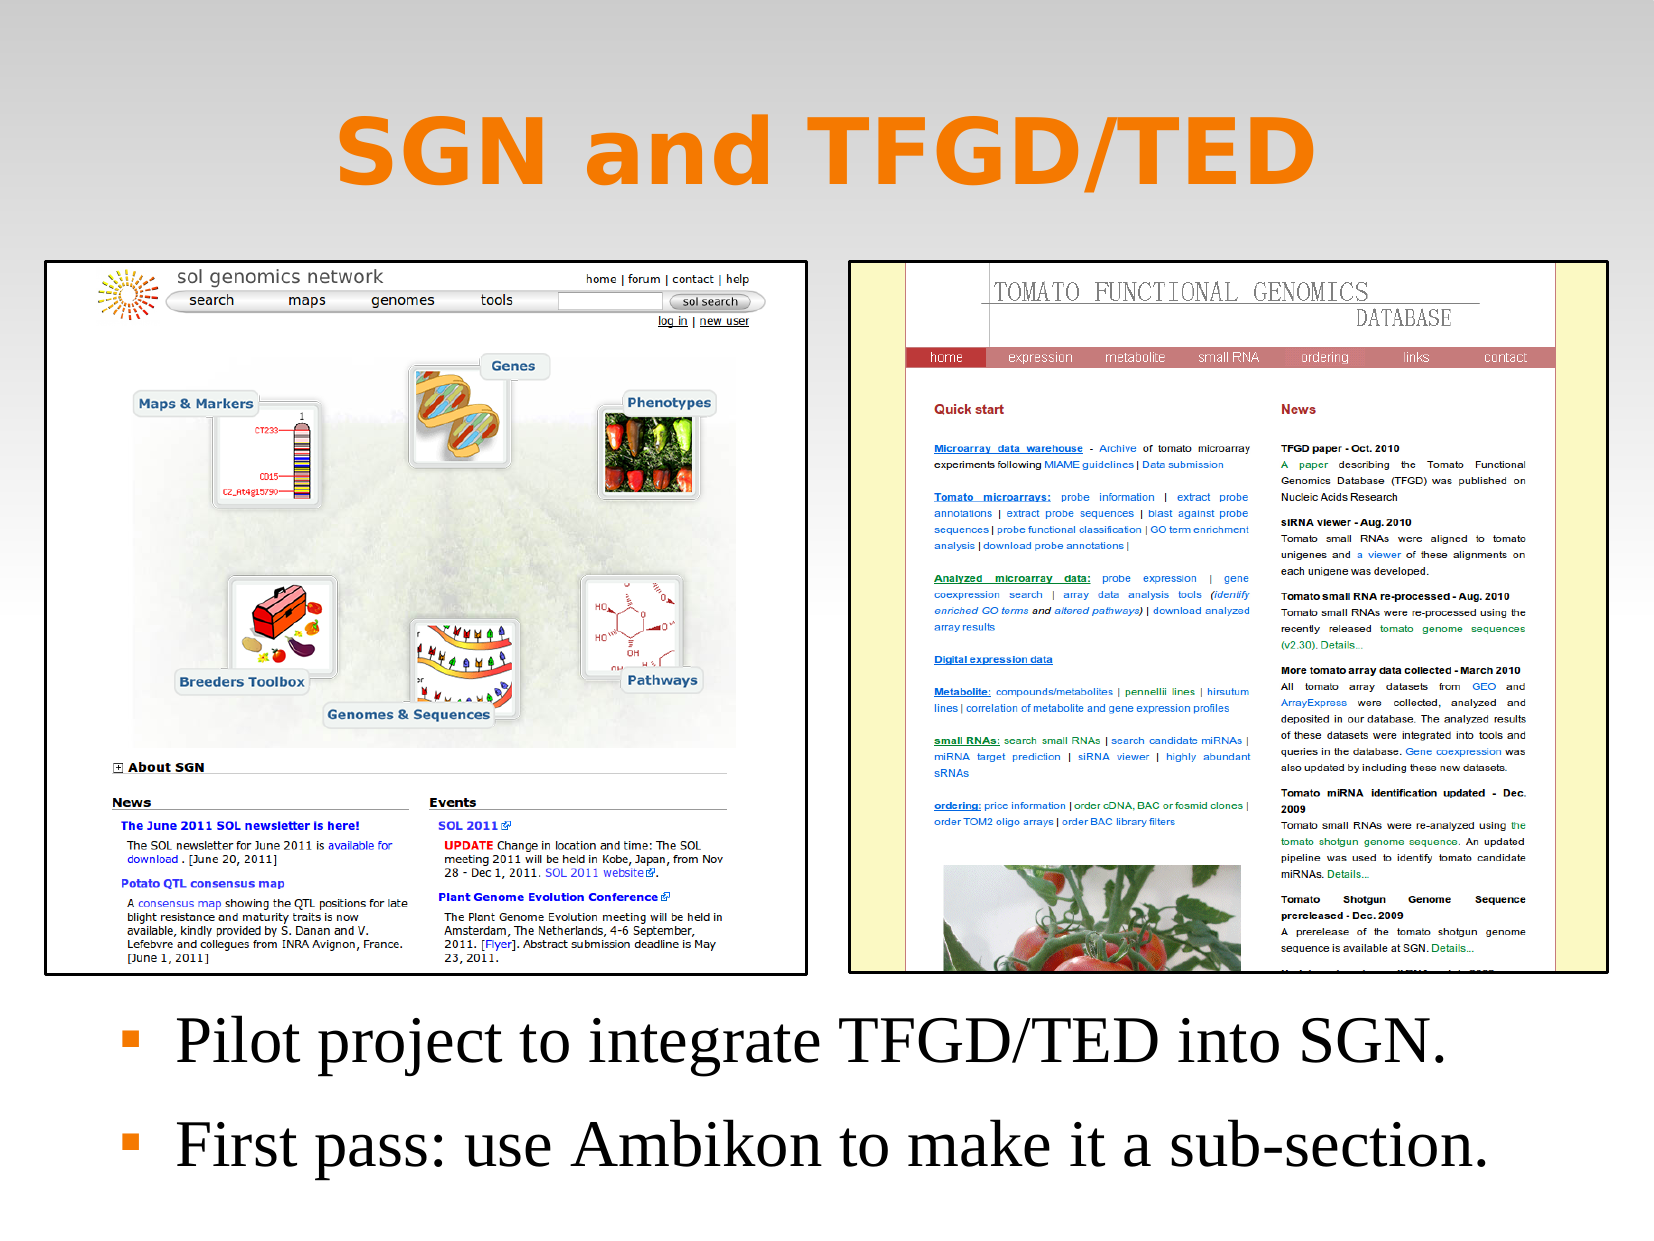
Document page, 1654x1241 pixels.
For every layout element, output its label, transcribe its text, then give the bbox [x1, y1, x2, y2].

picture [851, 262, 1607, 971]
list Pilot project to integrate TFGD/TED into SGN. First pass: use Ambikon to make it a sub-section. [86, 1003, 1576, 1241]
picture [47, 262, 805, 973]
title SGN and TFGD/TED [82, 49, 1571, 257]
